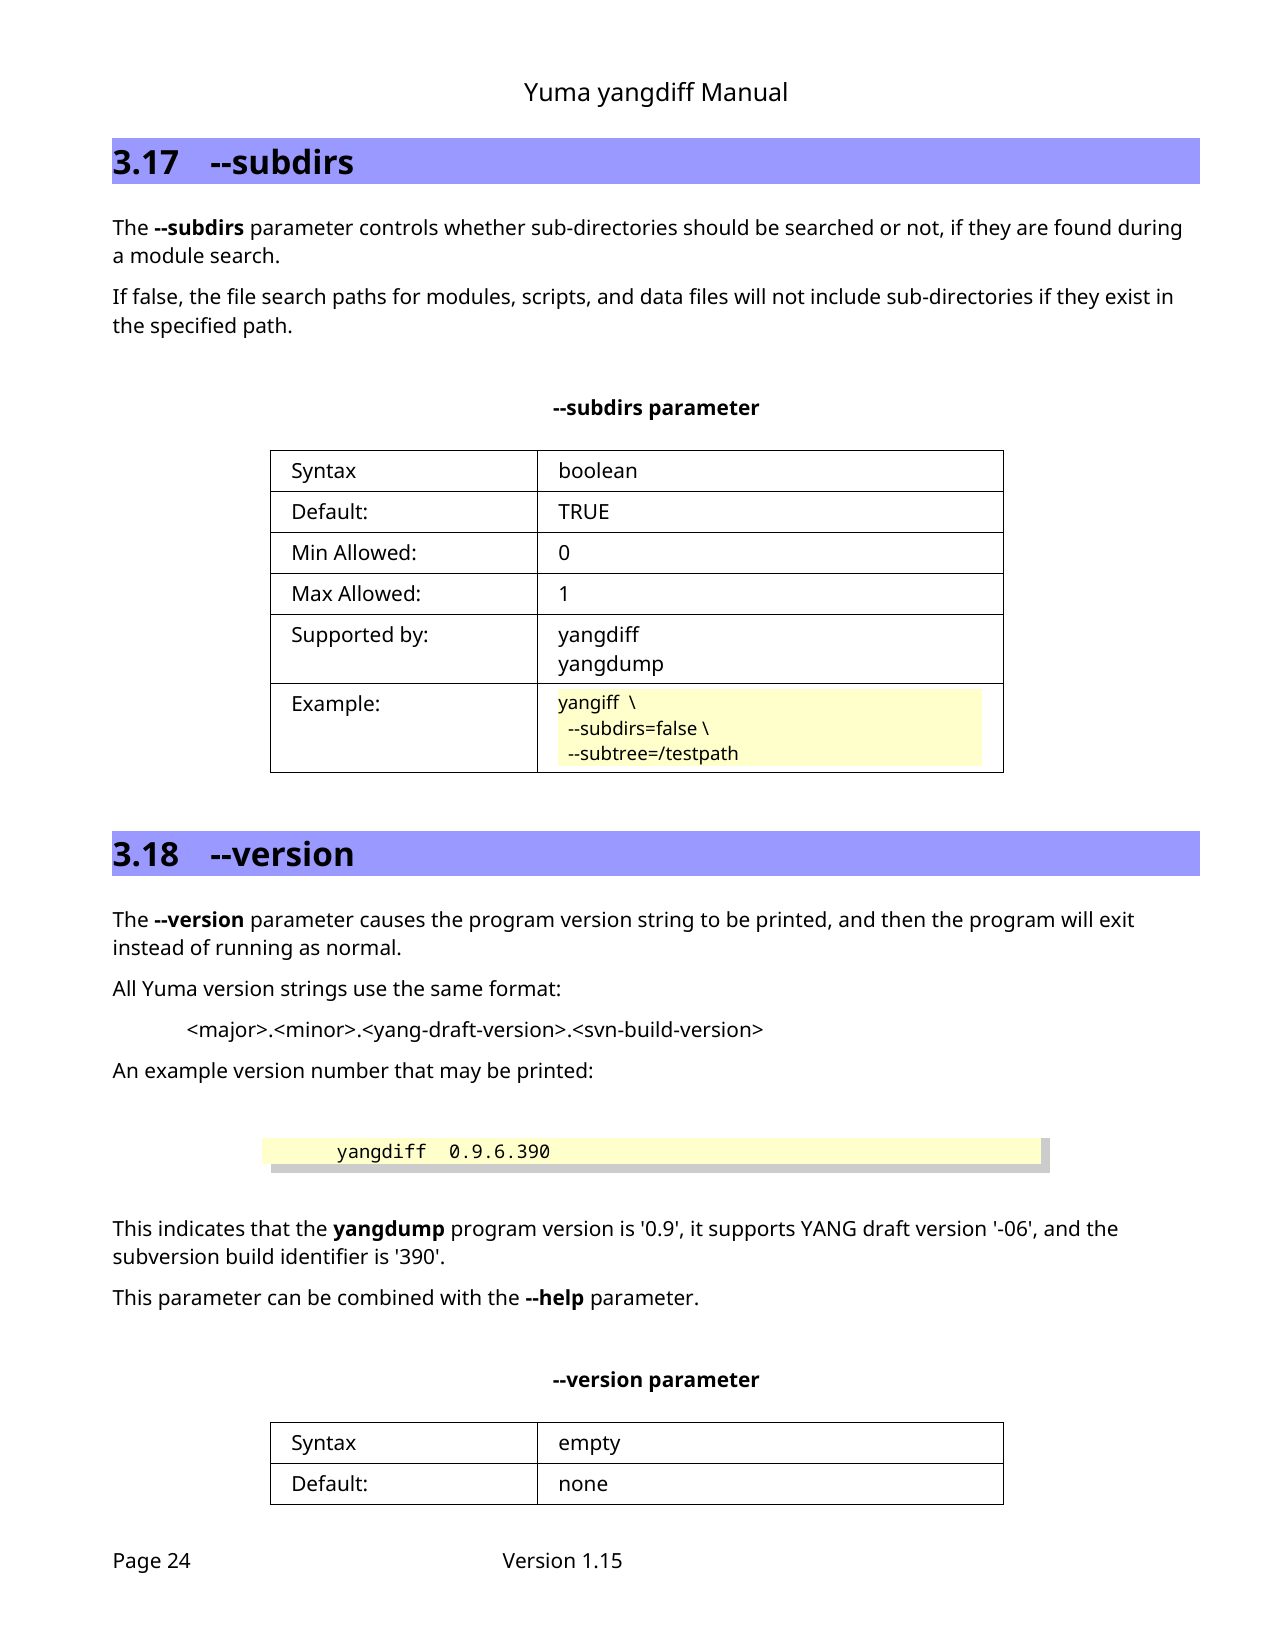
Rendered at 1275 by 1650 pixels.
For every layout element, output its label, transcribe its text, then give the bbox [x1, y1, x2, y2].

table_cell Default: [271, 492, 537, 532]
table_header boolean [538, 451, 1003, 491]
text If false, the file search paths for modules, scripts, and data files will not include sub-directories if they exist in the specified path. [112, 282, 1200, 339]
table_cell Max Allowed: [271, 574, 537, 613]
text The --subdirs parameter controls whether sub-directories should be searched or not, if they are found during a module search. [112, 213, 1200, 270]
text This parameter can be combined with the --help parameter. [112, 1283, 1200, 1311]
text yangdiff 0.9.6.390 [262, 1138, 1041, 1164]
table_cell Supported by: [271, 615, 537, 683]
text An example version number that may be printed: [112, 1056, 1200, 1085]
table_cell 0 [538, 533, 1003, 572]
table_cell Example: [271, 684, 537, 772]
text All Yuma version strings use the same format: [112, 974, 1200, 1003]
table_cell 1 [538, 574, 1003, 613]
table_header Syntax [271, 451, 537, 491]
table_header Syntax [271, 1423, 537, 1463]
table_cell none [538, 1464, 1003, 1504]
text The --version parameter causes the program version string to be printed, and then the program will exit instead of running as normal. [112, 905, 1200, 962]
table_cell TRUE [538, 492, 1003, 532]
text This indicates that the yangdump program version is '0.9', it supports YANG draft version '-06', and the subversion build identifier is '390'. [112, 1214, 1200, 1271]
text <major>.<minor>.<yang-draft-version>.<svn-build-version> [112, 1015, 1200, 1044]
subtitle --version parameter [127, 1365, 1185, 1393]
subtitle --version [112, 831, 1200, 876]
table_cell Min Allowed: [271, 533, 537, 572]
table_cell yangiff \ --subdirs=false \ --subtree=/testpath [538, 684, 1003, 772]
table_cell Default: [271, 1464, 537, 1504]
subtitle --subdirs parameter [127, 393, 1185, 421]
table_cell yangdiff yangdump [538, 615, 1003, 683]
subtitle --subdirs [112, 138, 1200, 184]
table_header empty [538, 1423, 1003, 1463]
